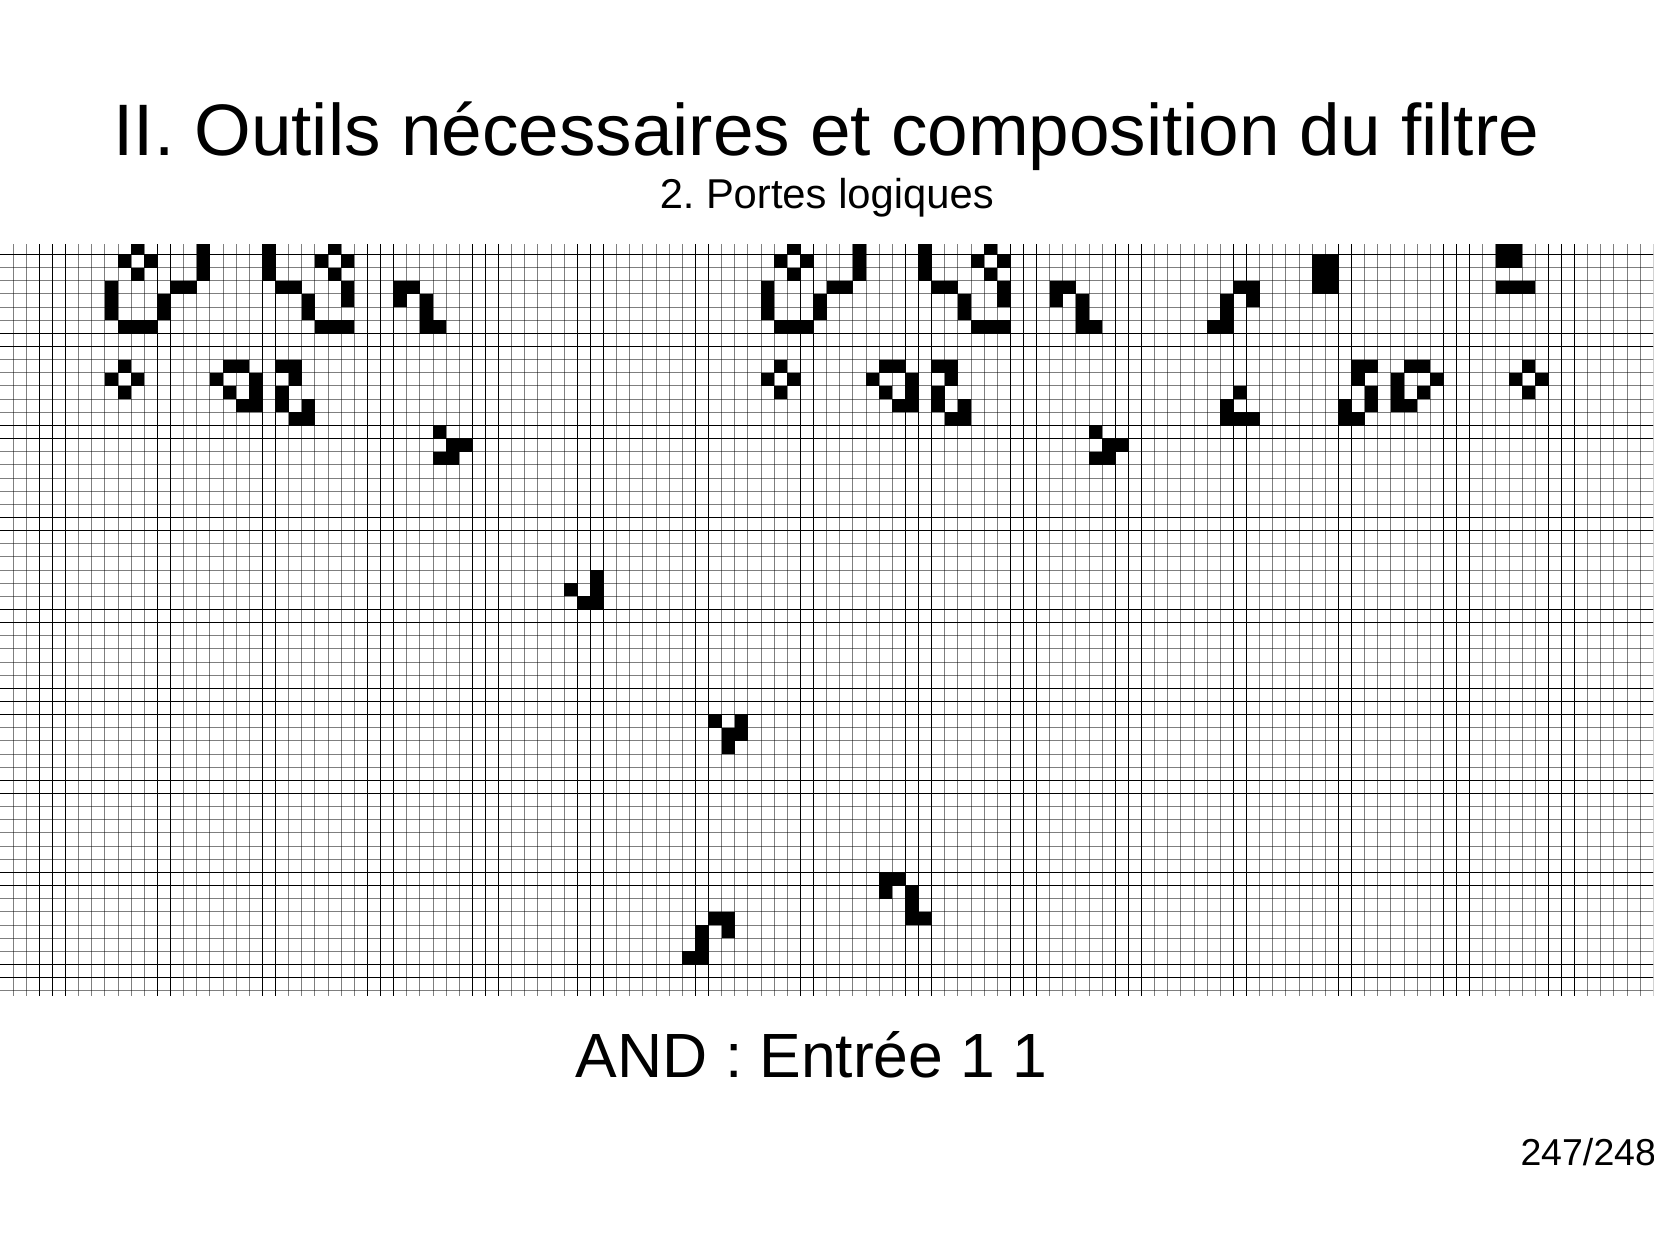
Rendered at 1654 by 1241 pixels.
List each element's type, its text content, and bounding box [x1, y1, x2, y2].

picture [0, 244, 1654, 996]
title II. Outils nécessaires et composition du filtre 2. Portes logiques [82, 49, 1571, 257]
text_box <number>/248 [1505, 1124, 1654, 1182]
text_box AND : Entrée 1 1 [561, 1013, 1063, 1099]
